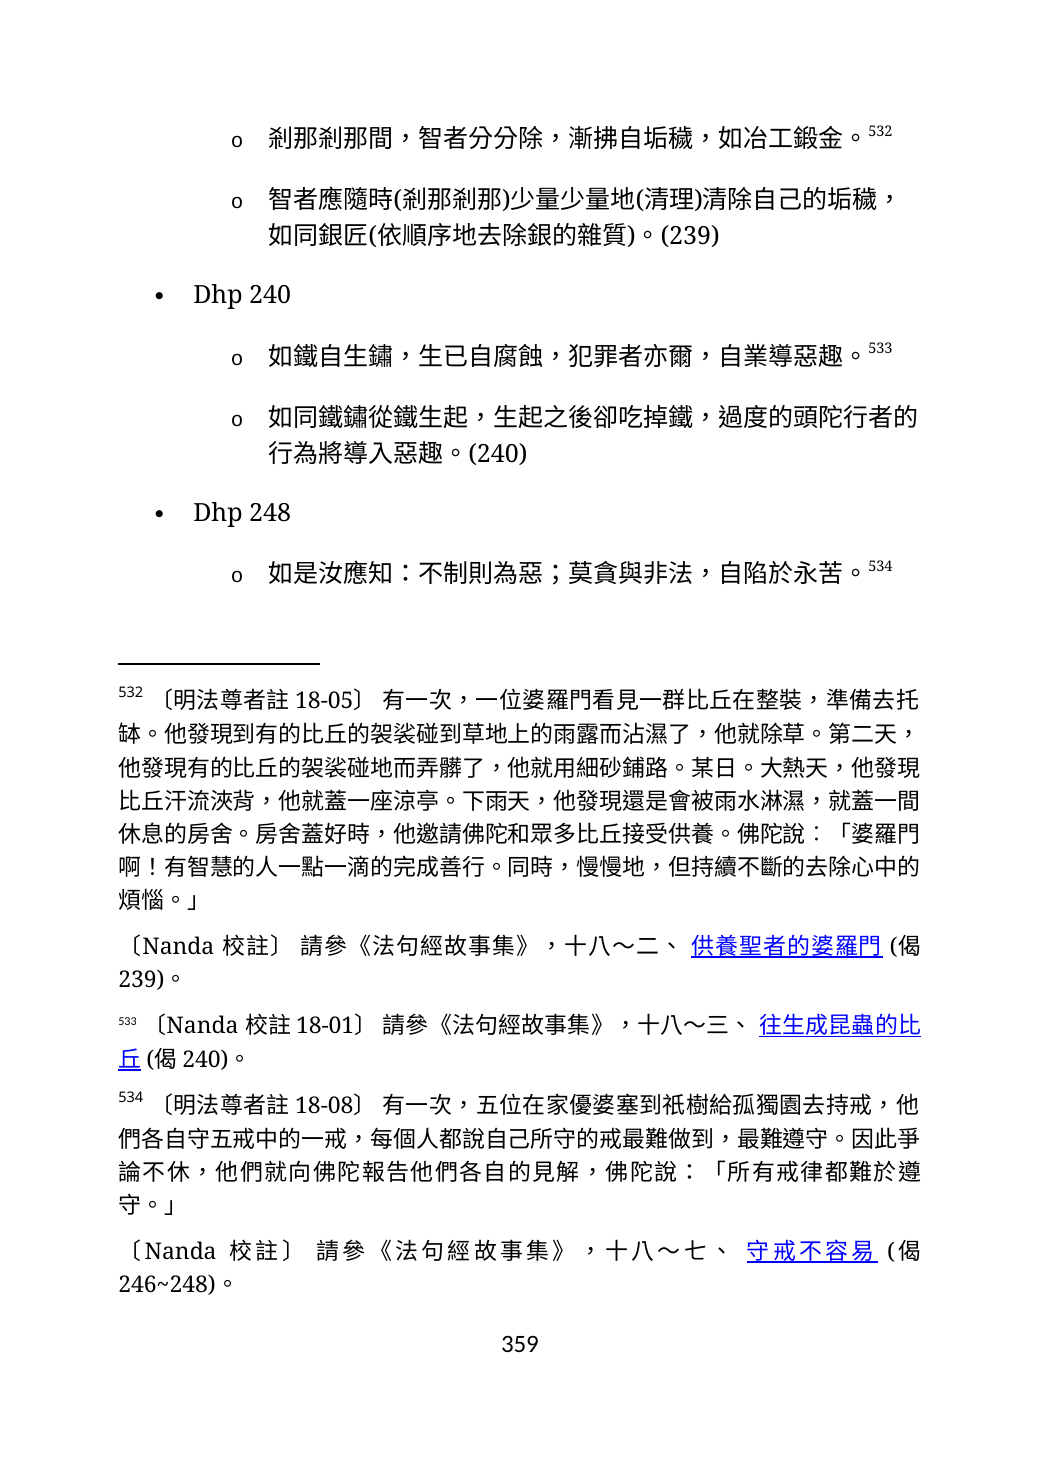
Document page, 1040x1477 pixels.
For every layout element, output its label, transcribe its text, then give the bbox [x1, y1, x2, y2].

list 〔Nanda 校註18-01〕 請參《法句經故事集》，十八～三、 往生成昆蟲的比丘 (偈 240)。 [118, 1007, 921, 1074]
list 〔明法尊者註18-05〕 有一次，一位婆羅門看見一群比丘在整裝，準備去托缽。他發現到有的比丘的袈裟碰到草地上的雨露而沾濕了，他就除草。第二天，他發現有的比丘的袈裟碰地而弄髒了，他就用細砂鋪路。某日。大熱天，他發現比丘汗流浹背，他就蓋一座涼亭。下雨天，他發現還是會被雨水淋濕，就蓋一間休息的房舍。房舍蓋好時，他邀請佛陀和眾多比丘接受供養。佛陀說︰「婆羅門啊！有智慧的人一點一滴的完成善行。同時，慢慢地，但持續不斷的去除心中的煩惱。」 [118, 682, 921, 916]
list 如鐵自生鏽，生已自腐蝕，犯罪者亦爾，自業導惡趣。 [231, 336, 921, 372]
list 〔Nanda 校註〕 請參《法句經故事集》，十八～二、 供養聖者的婆羅門 (偈 239)。 [118, 928, 921, 995]
list 剎那剎那間，智者分分除，漸拂自垢穢，如冶工鍛金。 [231, 118, 921, 154]
list 〔明法尊者註18-08〕 有一次，五位在家優婆塞到祇樹給孤獨園去持戒，他們各自守五戒中的一戒，每個人都說自己所守的戒最難做到，最難遵守。因此爭論不休，他們就向佛陀報告他們各自的見解，佛陀說：「所有戒律都難於遵守。」 [118, 1086, 921, 1220]
list 如同鐵鏽從鐵生起，生起之後卻吃掉鐵，過度的頭陀行者的行為將導入惡趣。(240) [231, 397, 921, 470]
list Dhp 240 [156, 277, 921, 311]
list Dhp 248 [156, 495, 921, 529]
list 如是汝應知：不制則為惡；莫貪與非法，自陷於永苦。 [231, 554, 921, 590]
list 〔Nanda 校註〕 請參《法句經故事集》，十八～七、 守戒不容易 (偈 246~248)。 [118, 1233, 921, 1299]
list 智者應隨時(剎那剎那)少量少量地(清理)清除自己的垢穢，如同銀匠(依順序地去除銀的雜質)。(239) [231, 179, 921, 252]
